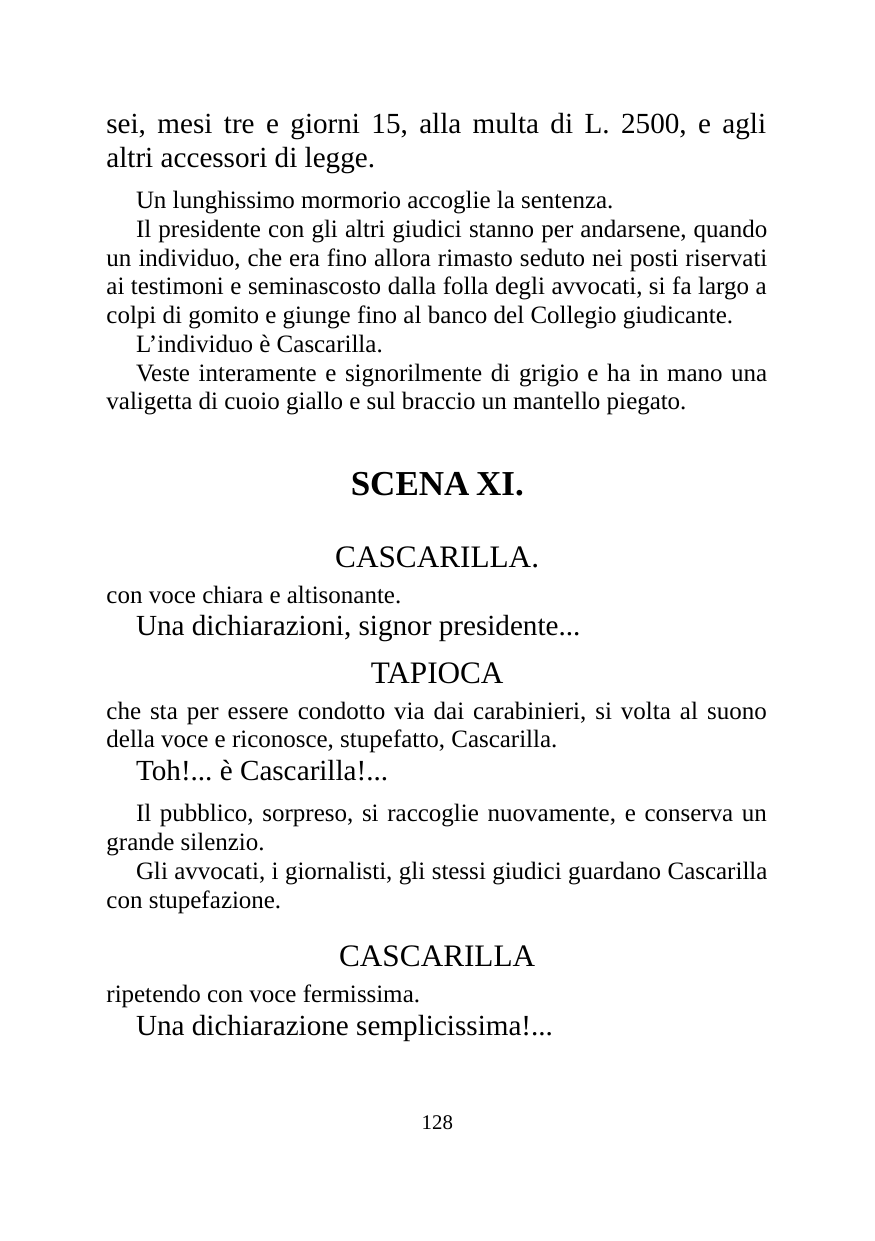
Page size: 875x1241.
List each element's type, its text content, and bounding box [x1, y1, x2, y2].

text che sta per essere condotto via dai carabinieri, si volta al suono della voce e riconosce, stupefatto, Cascarilla. [106, 696, 768, 753]
text ripetendo con voce fermissima. [106, 979, 768, 1008]
text CASCARILLA. [106, 538, 768, 574]
text Veste interamente e signorilmente di grigio e ha in mano una valigetta di cuoio giallo e sul braccio un mantello piegato. [106, 358, 768, 415]
text Un lunghissimo mormorio accoglie la sentenza. [106, 185, 768, 214]
text sei, mesi tre e giorni 15, alla multa di L. 2500, e agli altri accessori di legge. [106, 106, 768, 173]
text Una dichiarazioni, signor presidente... [106, 608, 768, 642]
subtitle SCENA XI. [106, 462, 768, 502]
text CASCARILLA [106, 937, 768, 973]
text TAPIOCA [106, 654, 768, 690]
text Toh!... è Cascarilla!... [106, 753, 768, 787]
text Una dichiarazione semplicissima!... [106, 1008, 768, 1041]
text con voce chiara e altisonante. [106, 580, 768, 608]
text Il pubblico, sorpreso, si raccoglie nuovamente, e conserva un grande silenzio. [106, 798, 768, 856]
text Gli avvocati, i giornalisti, gli stessi giudici guardano Cascarilla con stupefazione. [106, 856, 768, 913]
text L’individuo è Cascarilla. [106, 329, 768, 358]
text Il presidente con gli altri giudici stanno per andarsene, quando un individuo, che era fino allora rimasto seduto nei posti riservati ai testimoni e seminascosto dalla folla degli avvocati, si fa largo a colpi di gomito e giunge fino al banco del Collegio giudicante. [106, 214, 768, 329]
